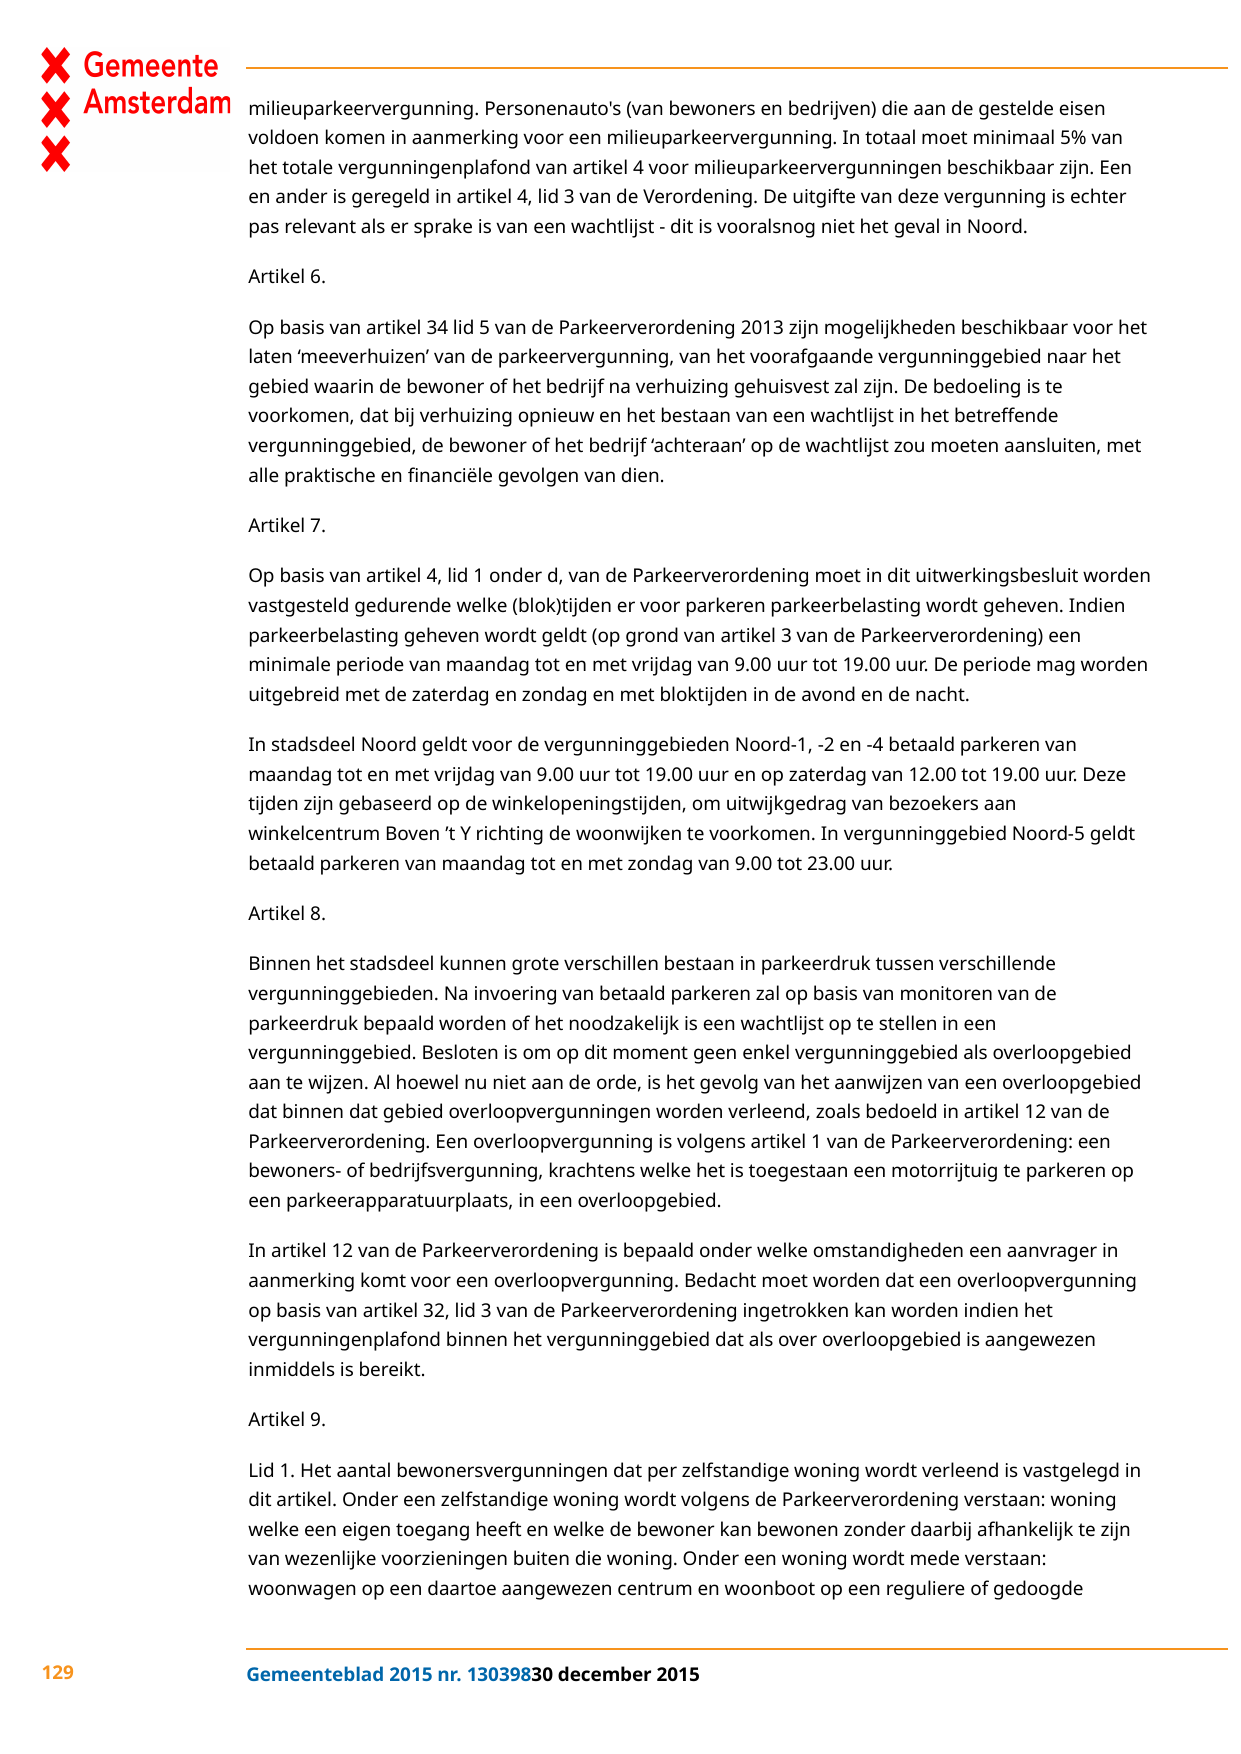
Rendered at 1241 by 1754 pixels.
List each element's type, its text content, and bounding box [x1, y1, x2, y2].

text Lid 1. Het aantal bewonersvergunningen dat per zelfstandige woning wordt verleend is vastgelegd in dit artikel. Onder een zelfstandige woning wordt volgens de Parkeerverordening verstaan: woning welke een eigen toegang heeft en welke de bewoner kan bewonen zonder daarbij afhankelijk te zijn van wezenlijke voorzieningen buiten die woning. Onder een woning wordt mede verstaan: woonwagen op een daartoe aangewezen centrum en woonboot op een reguliere of gedoogde [248, 1457, 1152, 1601]
text Artikel 7. [248, 512, 1152, 538]
text Artikel 8. [248, 900, 1152, 926]
text Op basis van artikel 4, lid 1 onder d, van de Parkeerverordening moet in dit uitwerkingsbesluit worden vastgesteld gedurende welke (blok)tijden er voor parkeren parkeerbelasting wordt geheven. Indien parkeerbelasting geheven wordt geldt (op grond van artikel 3 van de Parkeerverordening) een minimale periode van maandag tot en met vrijdag van 9.00 uur tot 19.00 uur. De periode mag worden uitgebreid met de zaterdag en zondag en met bloktijden in de avond en de nacht. [248, 563, 1152, 707]
text milieuparkeervergunning. Personenauto's (van bewoners en bedrijven) die aan de gestelde eisen voldoen komen in aanmerking voor een milieuparkeervergunning. In totaal moet minimaal 5% van het totale vergunningenplafond van artikel 4 voor milieuparkeervergunningen beschikbaar zijn. Een en ander is geregeld in artikel 4, lid 3 van de Verordening. De uitgifte van deze vergunning is echter pas relevant als er sprake is van een wachtlijst - dit is vooralsnog niet het geval in Noord. [248, 95, 1152, 239]
text In artikel 12 van de Parkeerverordening is bepaald onder welke omstandigheden een aanvrager in aanmerking komt voor een overloopvergunning. Bedacht moet worden dat een overloopvergunning op basis van artikel 32, lid 3 van de Parkeerverordening ingetrokken kan worden indien het vergunningenplafond binnen het vergunninggebied dat als over overloopgebied is aangewezen inmiddels is bereikt. [248, 1238, 1152, 1382]
text Op basis van artikel 34 lid 5 van de Parkeerverordening 2013 zijn mogelijkheden beschikbaar voor het laten ‘meeverhuizen’ van de parkeervergunning, van het voorafgaande vergunninggebied naar het gebied waarin de bewoner of het bedrijf na verhuizing gehuisvest zal zijn. De bedoeling is te voorkomen, dat bij verhuizing opnieuw en het bestaan van een wachtlijst in het betreffende vergunninggebied, de bewoner of het bedrijf ‘achteraan’ op de wachtlijst zou moeten aansluiten, met alle praktische en financiële gevolgen van dien. [248, 314, 1152, 488]
text In stadsdeel Noord geldt voor de vergunninggebieden Noord-1, -2 en -4 betaald parkeren van maandag tot en met vrijdag van 9.00 uur tot 19.00 uur en op zaterdag van 12.00 tot 19.00 uur. Deze tijden zijn gebaseerd op de winkelopeningstijden, om uitwijkgedrag van bezoekers aan winkelcentrum Boven ’t Y richting de woonwijken te voorkomen. In vergunninggebied Noord-5 geldt betaald parkeren van maandag tot en met zondag van 9.00 tot 23.00 uur. [248, 731, 1152, 876]
text Artikel 9. [248, 1406, 1152, 1432]
text Binnen het stadsdeel kunnen grote verschillen bestaan in parkeerdruk tussen verschillende vergunninggebieden. Na invoering van betaald parkeren zal op basis van monitoren van de parkeerdruk bepaald worden of het noodzakelijk is een wachtlijst op te stellen in een vergunninggebied. Besloten is om op dit moment geen enkel vergunninggebied als overloopgebied aan te wijzen. Al hoewel nu niet aan de orde, is het gevolg van het aanwijzen van een overloopgebied dat binnen dat gebied overloopvergunningen worden verleend, zoals bedoeld in artikel 12 van de Parkeerverordening. Een overloopvergunning is volgens artikel 1 van de Parkeerverordening: een bewoners- of bedrijfsvergunning, krachtens welke het is toegestaan een motorrijtuig te parkeren op een parkeerapparatuurplaats, in een overloopgebied. [248, 951, 1152, 1213]
text Artikel 6. [248, 263, 1152, 289]
picture [41, 47, 231, 172]
